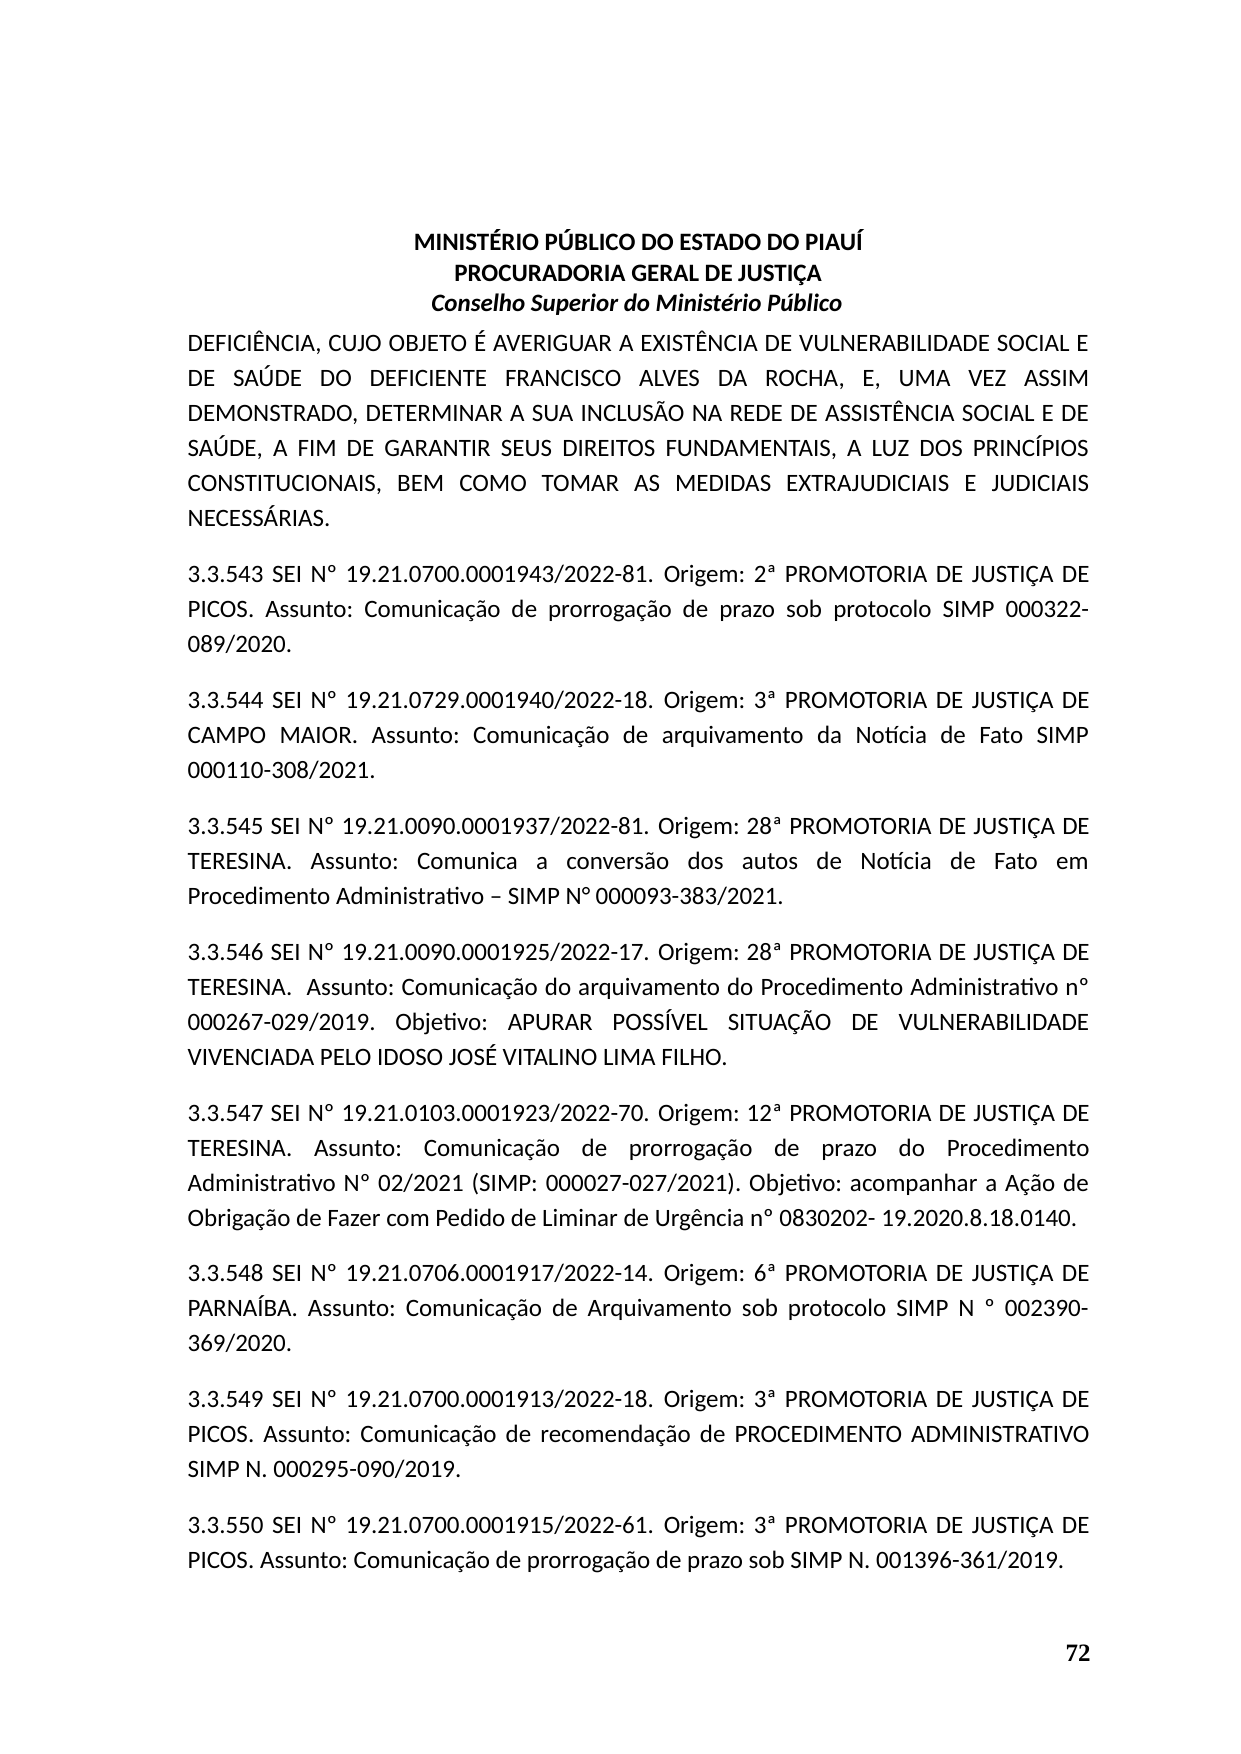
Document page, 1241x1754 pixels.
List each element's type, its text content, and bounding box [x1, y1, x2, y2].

text DEFICIÊNCIA, CUJO OBJETO É AVERIGUAR A EXISTÊNCIA DE VULNERABILIDADE SOCIAL E DE SAÚDE DO DEFICIENTE FRANCISCO ALVES DA ROCHA, E, UMA VEZ ASSIM DEMONSTRADO, DETERMINAR A SUA INCLUSÃO NA REDE DE ASSISTÊNCIA SOCIAL E DE SAÚDE, A FIM DE GARANTIR SEUS DIREITOS FUNDAMENTAIS, A LUZ DOS PRINCÍPIOS CONSTITUCIONAIS, BEM COMO TOMAR AS MEDIDAS EXTRAJUDICIAIS E JUDICIAIS NECESSÁRIAS. [187, 327, 1090, 533]
text 3.3.543 SEI Nº 19.21.0700.0001943/2022-81. Origem: 2ª PROMOTORIA DE JUSTIÇA DE PICOS. Assunto: Comunicação de prorrogação de prazo sob protocolo SIMP 000322-089/2020. [187, 558, 1090, 659]
text 3.3.547 SEI Nº 19.21.0103.0001923/2022-70. Origem: 12ª PROMOTORIA DE JUSTIÇA DE TERESINA. Assunto: Comunicação de prorrogação de prazo do Procedimento Administrativo Nº 02/2021 (SIMP: 000027-027/2021). Objetivo: acompanhar a Ação de Obrigação de Fazer com Pedido de Liminar de Urgência nº 0830202- 19.2020.8.18.0140. [187, 1097, 1090, 1232]
text 3.3.546 SEI Nº 19.21.0090.0001925/2022-17. Origem: 28ª PROMOTORIA DE JUSTIÇA DE TERESINA. Assunto: Comunicação do arquivamento do Procedimento Administrativo nº 000267-029/2019. Objetivo: APURAR POSSÍVEL SITUAÇÃO DE VULNERABILIDADE VIVENCIADA PELO IDOSO JOSÉ VITALINO LIMA FILHO. [187, 936, 1090, 1071]
text 3.3.544 SEI Nº 19.21.0729.0001940/2022-18. Origem: 3ª PROMOTORIA DE JUSTIÇA DE CAMPO MAIOR. Assunto: Comunicação de arquivamento da Notícia de Fato SIMP 000110-308/2021. [187, 684, 1090, 785]
text 3.3.549 SEI Nº 19.21.0700.0001913/2022-18. Origem: 3ª PROMOTORIA DE JUSTIÇA DE PICOS. Assunto: Comunicação de recomendação de PROCEDIMENTO ADMINISTRATIVO SIMP N. 000295-090/2019. [187, 1383, 1090, 1484]
text 3.3.545 SEI Nº 19.21.0090.0001937/2022-81. Origem: 28ª PROMOTORIA DE JUSTIÇA DE TERESINA. Assunto: Comunica a conversão dos autos de Notícia de Fato em Procedimento Administrativo – SIMP N° 000093-383/2021. [187, 810, 1090, 911]
text 3.3.548 SEI Nº 19.21.0706.0001917/2022-14. Origem: 6ª PROMOTORIA DE JUSTIÇA DE PARNAÍBA. Assunto: Comunicação de Arquivamento sob protocolo SIMP N º 002390-369/2020. [187, 1257, 1090, 1358]
text 3.3.550 SEI Nº 19.21.0700.0001915/2022-61. Origem: 3ª PROMOTORIA DE JUSTIÇA DE PICOS. Assunto: Comunicação de prorrogação de prazo sob SIMP N. 001396-361/2019. [187, 1509, 1090, 1575]
